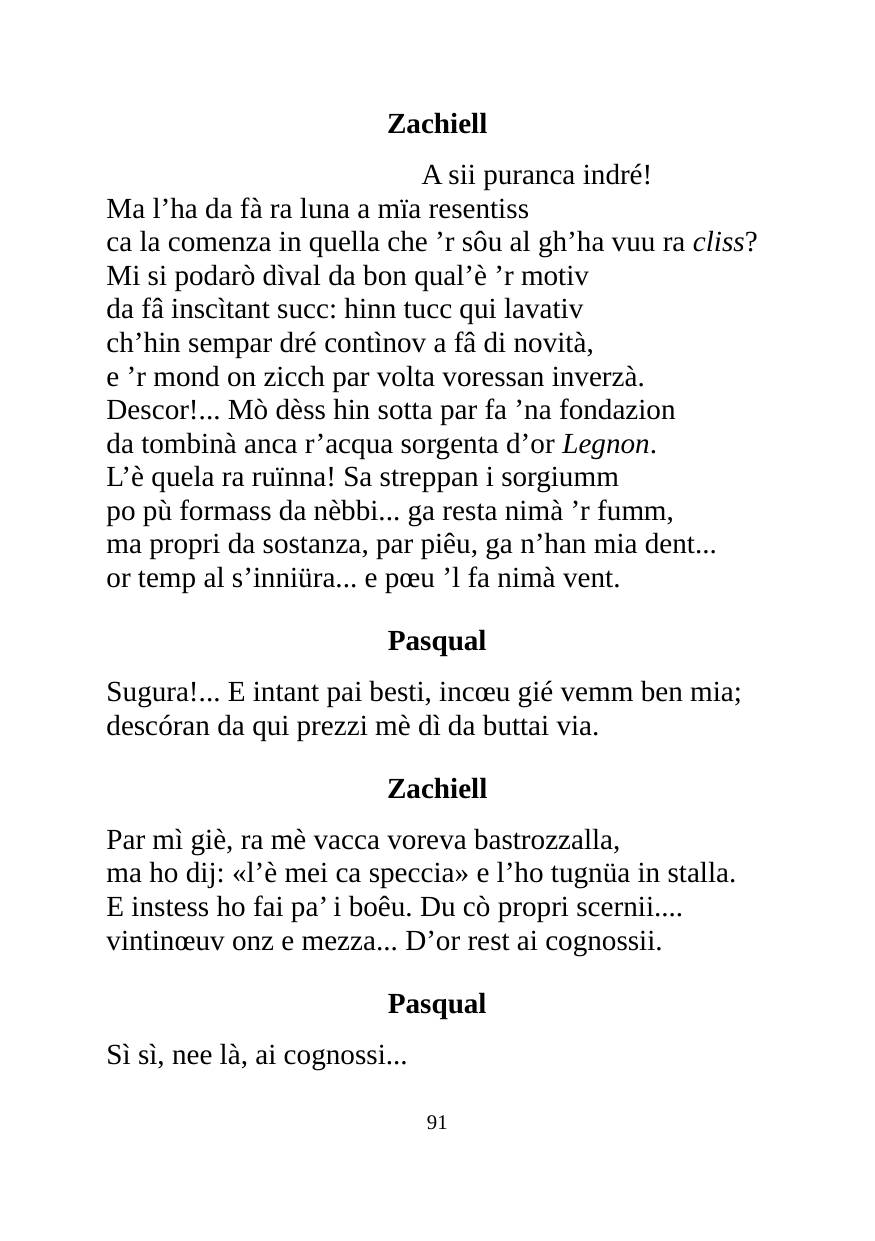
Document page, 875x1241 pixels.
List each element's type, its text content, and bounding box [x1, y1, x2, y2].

text Sì sì, nee là, ai cognossi... [106, 1037, 768, 1071]
text A sii puranca indré! [106, 157, 768, 191]
text Mi si podarò dìval da bon qual’è ’r motiv [106, 258, 768, 292]
text ma ho dij: «l’è mei ca speccia» e l’ho tugnüa in stalla. [106, 856, 768, 889]
text L’è quela ra ruïnna! Sa streppan i sorgiumm [106, 459, 768, 493]
text po pù formass da nèbbi... ga resta nimà ’r fumm, [106, 493, 768, 526]
text ch’hin sempar dré contìnov a fâ di novità, [106, 325, 768, 359]
text or temp al s’inniüra... e pœu ’l fa nimà vent. [106, 560, 768, 593]
text E instess ho fai pa’ i boêu. Du cò propri scernii.... [106, 889, 768, 923]
text Sugura!... E intant pai besti, incœu gié vemm ben mia; [106, 674, 768, 708]
text ca la comenza in quella che ’r sôu al gh’ha vuu ra cliss? [106, 224, 768, 258]
text Descor!... Mò dèss hin sotta par fa ’na fondazion [106, 392, 768, 426]
text Zachiell [106, 771, 768, 804]
text da fâ inscìtant succ: hinn tucc qui lavativ [106, 292, 768, 325]
text Pasqual [106, 986, 768, 1019]
text Zachiell [106, 106, 768, 140]
text Ma l’ha da fà ra luna a mïa resentiss [106, 191, 768, 224]
text Par mì giè, ra mè vacca voreva bastrozzalla, [106, 822, 768, 856]
text da tombinà anca r’acqua sorgenta d’or Legnon. [106, 426, 768, 459]
text vintinœuv onz e mezza... D’or rest ai cognossii. [106, 923, 768, 956]
text descóran da qui prezzi mè dì da buttai via. [106, 708, 768, 741]
text e ’r mond on zicch par volta voressan inverzà. [106, 359, 768, 392]
text ma propri da sostanza, par piêu, ga n’han mia dent... [106, 526, 768, 560]
text Pasqual [106, 623, 768, 657]
